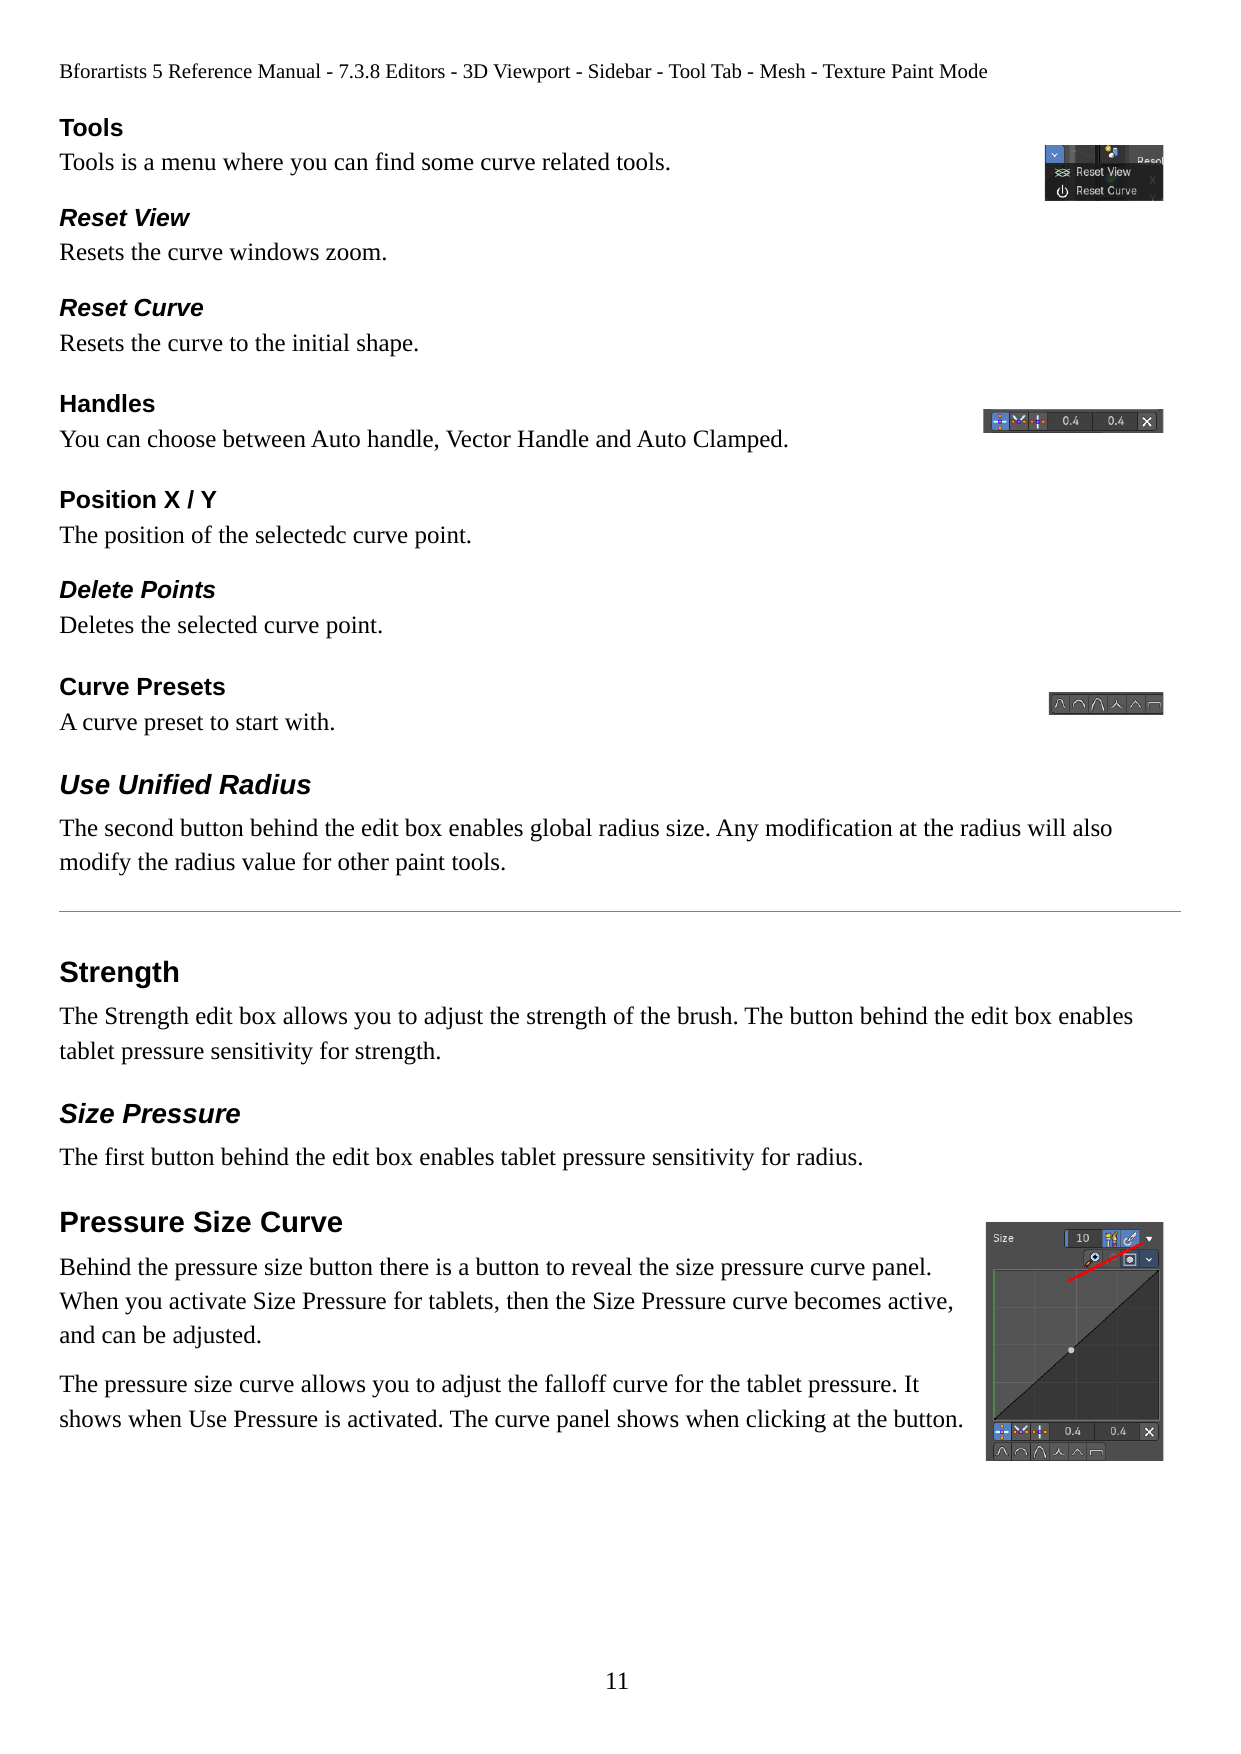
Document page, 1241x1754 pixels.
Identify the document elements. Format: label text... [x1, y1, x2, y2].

subtitle Position X / Y [59, 486, 1181, 514]
text Resets the curve to the initial shape. [59, 328, 1181, 356]
text The pressure size curve allows you to adjust the falloff curve for the tablet pressure. It shows when Use Pressure is activated. The curve panel shows when clicking at the button. [59, 1369, 985, 1433]
picture [985, 1222, 1164, 1461]
subtitle Use Unified Radius [59, 768, 1181, 800]
subtitle Delete Points [59, 576, 1181, 604]
subtitle Reset Curve [59, 293, 1181, 321]
subtitle Handles [59, 389, 1181, 418]
text The first button behind the edit box enables tablet pressure sensitivity for radius. [59, 1142, 1181, 1170]
text The position of the selectedc curve point. [59, 520, 1181, 549]
text A curve preset to start with. [59, 707, 1181, 736]
text Resets the curve windows zoom. [59, 237, 1181, 266]
text The second button behind the edit box enables global radius size. Any modification at the radius will also modify the radius value for other paint tools. [59, 813, 1181, 876]
subtitle Pressure Size Curve [59, 1205, 1181, 1239]
subtitle Size Pressure [59, 1097, 1181, 1129]
text You can choose between Auto handle, Vector Handle and Auto Clamped. [59, 424, 1181, 453]
picture [1048, 692, 1164, 715]
subtitle Strength [59, 955, 1181, 989]
subtitle Curve Presets [59, 672, 1181, 701]
picture [983, 409, 1164, 433]
text Tools is a menu where you can find some curve related tools. [59, 147, 1044, 176]
picture [1044, 145, 1164, 201]
subtitle Tools [59, 113, 1181, 141]
text Behind the pressure size button there is a button to reveal the size pressure curve panel. When you activate Size Pressure for tablets, then the Size Pressure curve becomes active, and can be adjusted. [59, 1252, 985, 1349]
text The Strength edit box allows you to adjust the strength of the brush. The button behind the edit box enables tablet pressure sensitivity for strength. [59, 1001, 1181, 1064]
subtitle Reset View [59, 203, 1181, 231]
text Deletes the selected curve point. [59, 610, 1181, 639]
